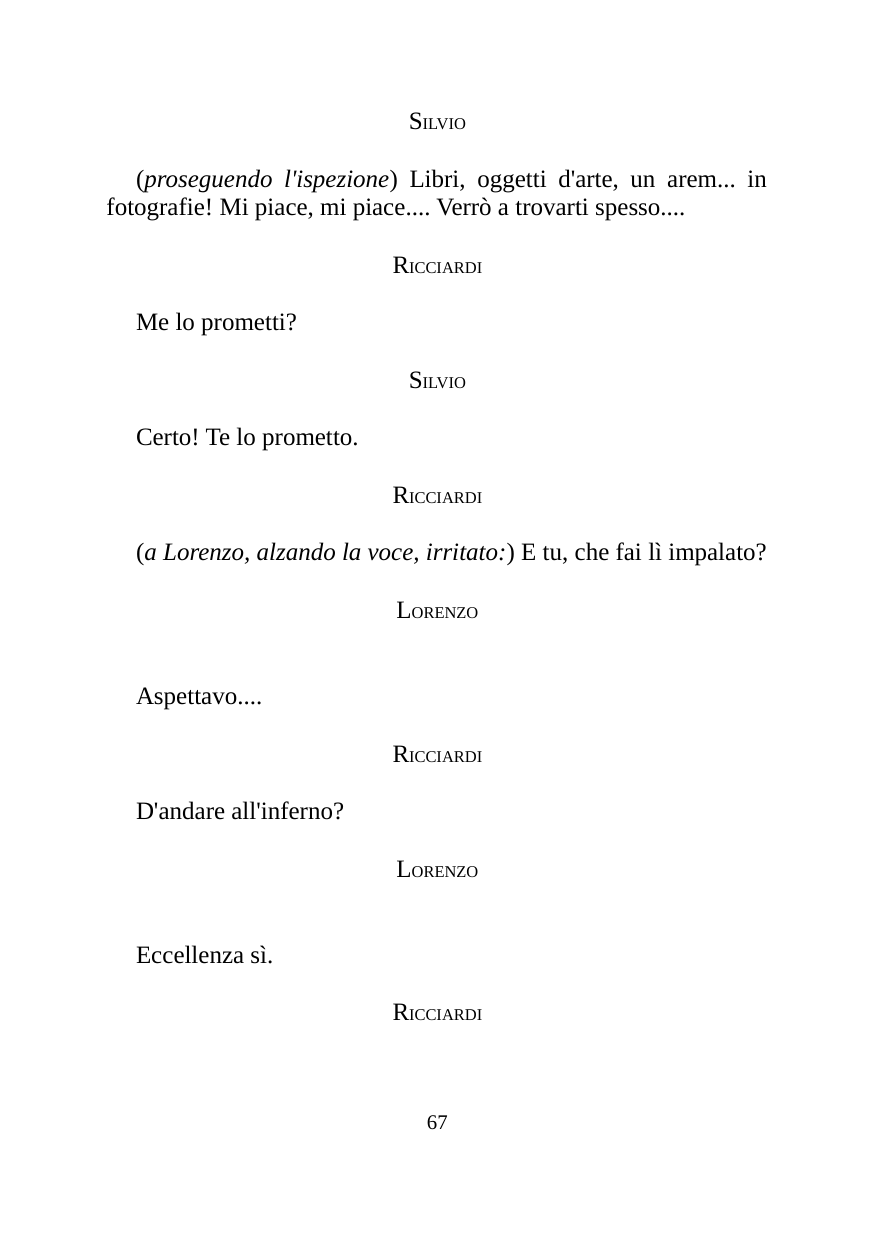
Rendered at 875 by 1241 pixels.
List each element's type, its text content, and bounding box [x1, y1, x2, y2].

text Lorenzo [106, 854, 768, 882]
text Silvio [106, 365, 768, 394]
text Lorenzo [106, 595, 768, 624]
text Silvio [106, 106, 768, 135]
text Ricciardi [106, 997, 768, 1026]
text Certo! Te lo prometto. [106, 422, 768, 451]
text (a Lorenzo, alzando la voce, irritato:) E tu, che fai lì impalato? [106, 537, 768, 566]
text Ricciardi [106, 739, 768, 767]
text D'andare all'inferno? [106, 796, 768, 825]
text Ricciardi [106, 250, 768, 279]
text Eccellenza sì. [106, 940, 768, 969]
text Ricciardi [106, 480, 768, 509]
text (proseguendo l'ispezione) Libri, oggetti d'arte, un arem... in fotografie! Mi piace, mi piace.... Verrò a trovarti spesso.... [106, 164, 768, 221]
text Me lo prometti? [106, 307, 768, 336]
text Aspettavo.... [106, 681, 768, 710]
